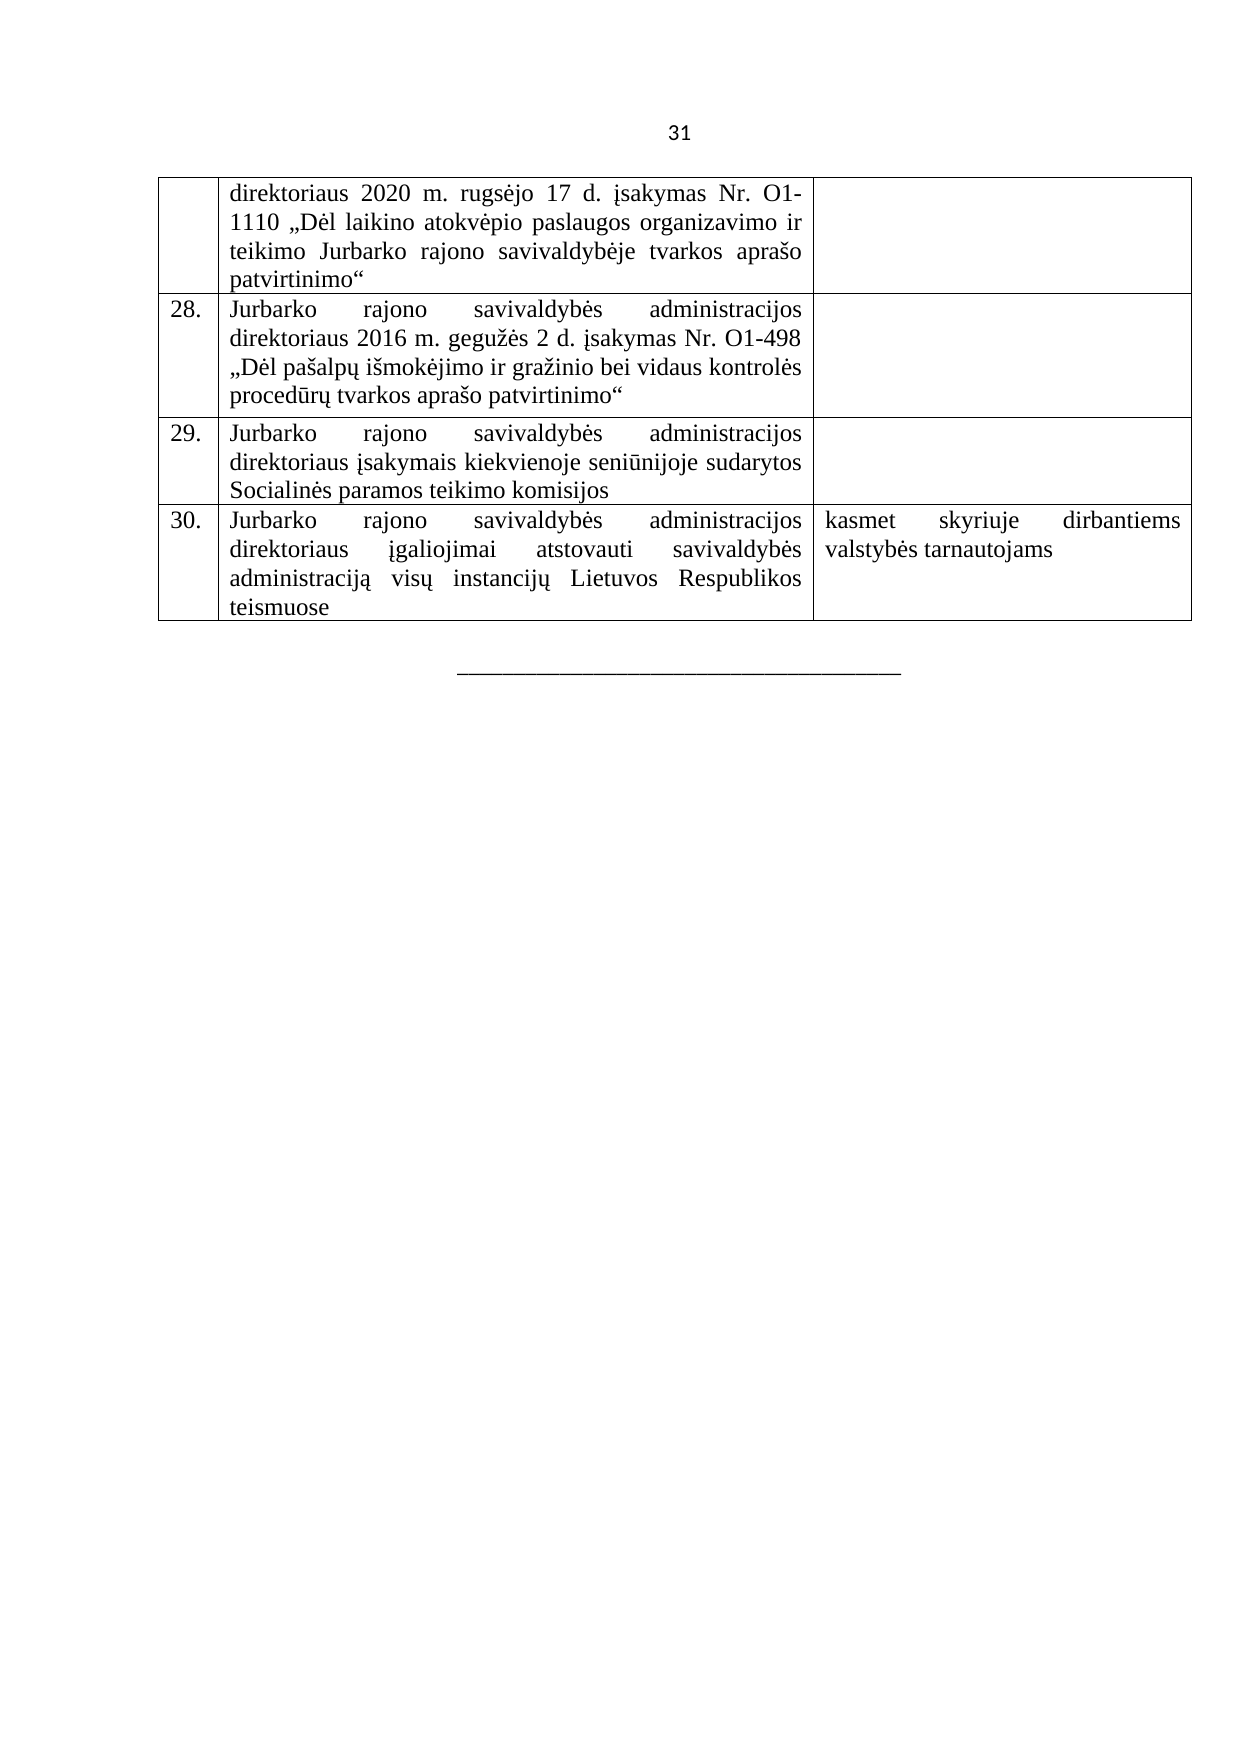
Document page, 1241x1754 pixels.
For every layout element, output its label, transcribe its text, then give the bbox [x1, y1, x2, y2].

table_cell [159, 178, 218, 293]
table_cell 30. [159, 505, 218, 620]
table_cell 29. [159, 418, 218, 504]
table_cell [814, 418, 1191, 504]
table_cell 28. [159, 294, 218, 417]
table_cell Jurbarko rajono savivaldybės administracijos direktoriaus įsakymais kiekvienoje seniūnijoje sudarytos Socialinės paramos teikimo komisijos [219, 418, 813, 504]
table_cell kasmet skyriuje dirbantiems valstybės tarnautojams [814, 505, 1191, 620]
table_cell direktoriaus 2020 m. rugsėjo 17 d. įsakymas Nr. O1-1110 „Dėl laikino atokvėpio paslaugos organizavimo ir teikimo Jurbarko rajono savivaldybėje tvarkos aprašo patvirtinimo“ [219, 178, 813, 293]
table_cell [814, 178, 1191, 293]
table_cell Jurbarko rajono savivaldybės administracijos direktoriaus įgaliojimai atstovauti savivaldybės administraciją visų instancijų Lietuvos Respublikos teismuose [219, 505, 813, 620]
table_cell Jurbarko rajono savivaldybės administracijos direktoriaus 2016 m. gegužės 2 d. įsakymas Nr. O1-498 „Dėl pašalpų išmokėjimo ir gražinio bei vidaus kontrolės procedūrų tvarkos aprašo patvirtinimo“ [219, 294, 813, 417]
text _______________________________________ [177, 650, 1181, 678]
table_cell [814, 294, 1191, 417]
